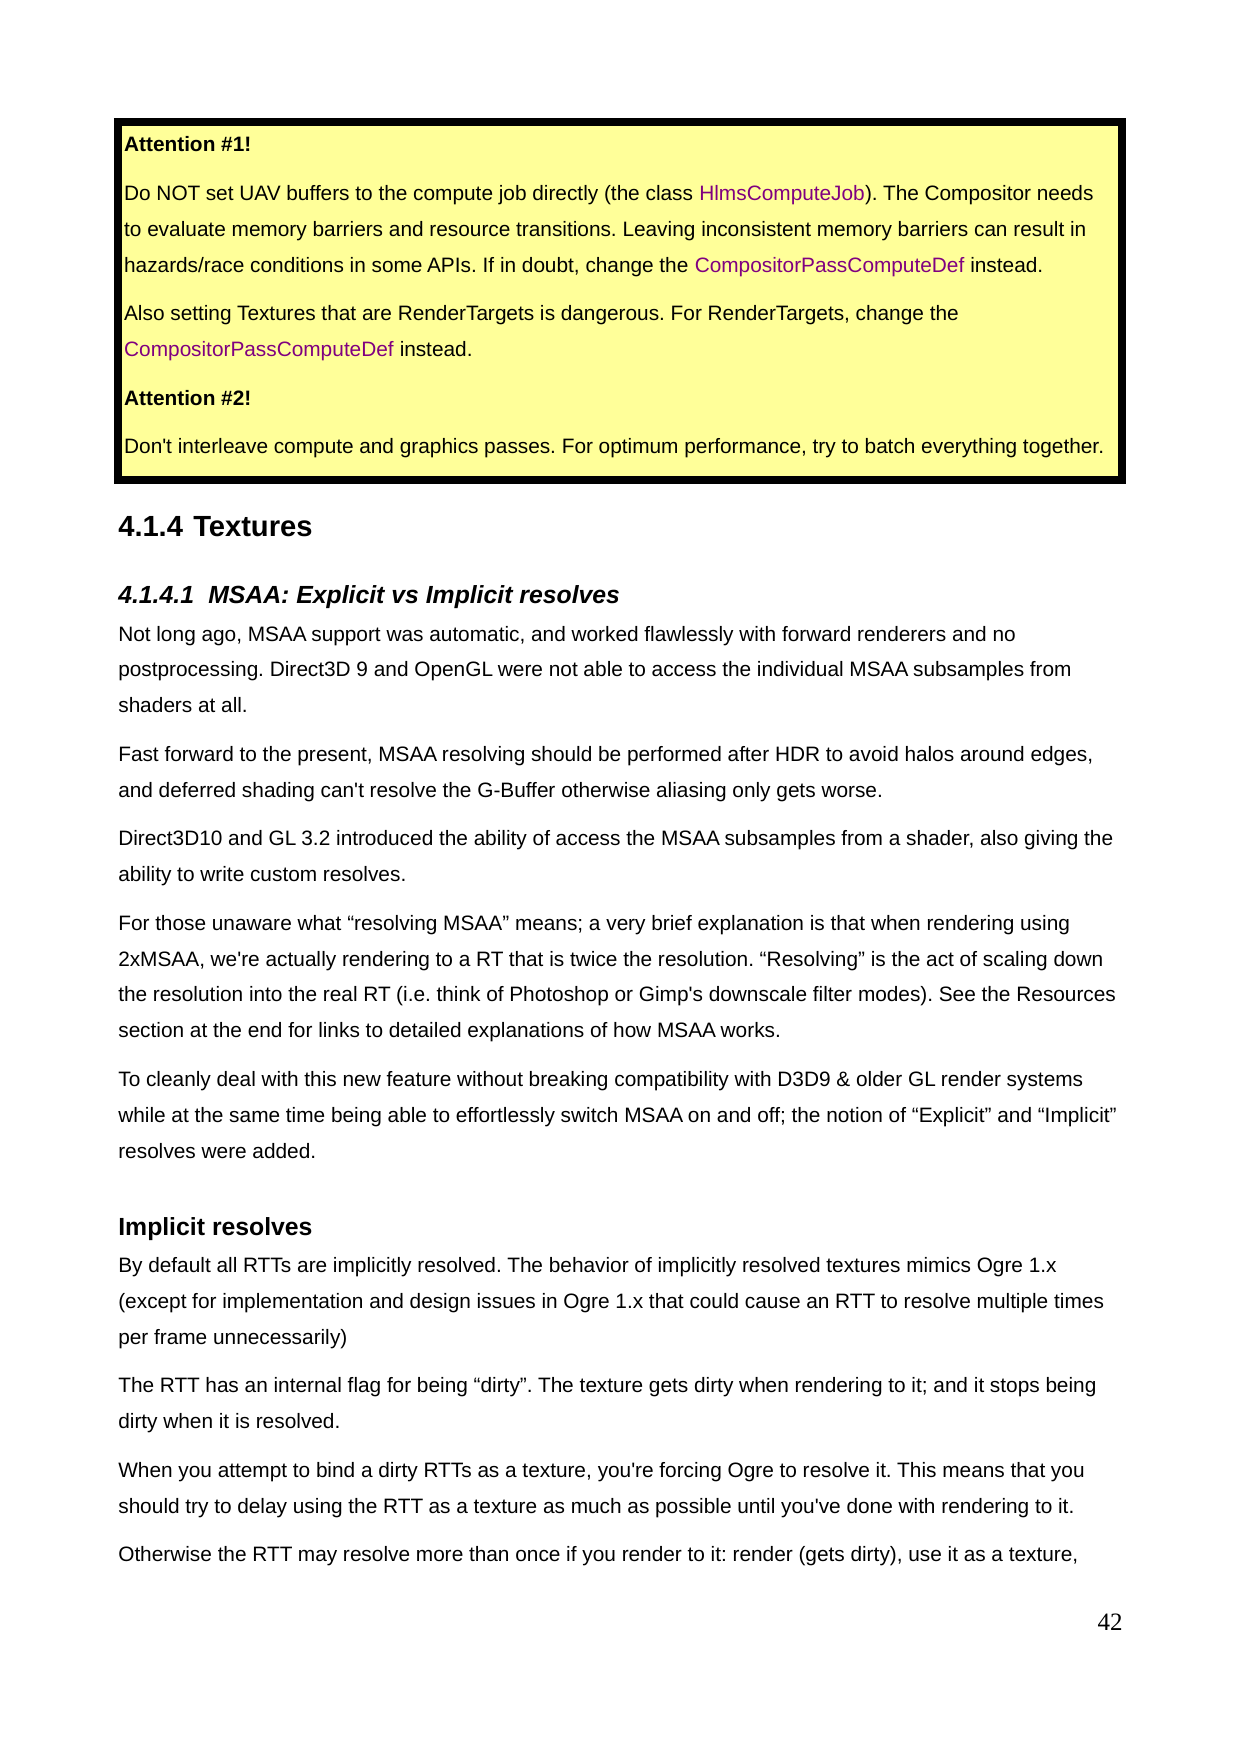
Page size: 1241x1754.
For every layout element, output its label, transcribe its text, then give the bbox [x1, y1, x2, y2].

text For those unaware what “resolving MSAA” means; a very brief explanation is that when rendering using 2xMSAA, we're actually rendering to a RT that is twice the resolution. “Resolving” is the act of scaling down the resolution into the real RT (i.e. think of Photoshop or Gimp's downscale filter modes). See the Resources section at the end for links to detailed explanations of how MSAA works. [118, 910, 1122, 1042]
subtitle Implicit resolves [118, 1212, 1122, 1241]
text Direct3D10 and GL 3.2 introduced the ability of access the MSAA subsamples from a shader, also giving the ability to write custom resolves. [118, 826, 1122, 886]
subtitle MSAA: Explicit vs Implicit resolves [118, 580, 1122, 609]
text Otherwise the RTT may resolve more than once if you render to it: render (gets dirty), use it as a texture, [118, 1542, 1122, 1566]
text To cleanly deal with this new feature without breaking compatibility with D3D9 & older GL render systems while at the same time being able to effortlessly switch MSAA on and off; the notion of “Explicit” and “Implicit” resolves were added. [118, 1067, 1122, 1162]
text Fast forward to the present, MSAA resolving should be performed after HDR to avoid halos around edges, and deferred shading can't resolve the G-Buffer otherwise aliasing only gets worse. [118, 742, 1122, 802]
table_header Attention #1! Do NOT set UAV buffers to the compute job directly (the class HlmsComputeJob). The Compositor needs to evaluate memory barriers and resource transitions. Leaving inconsistent memory barriers can result in hazards/race conditions in some APIs. If in doubt, change the CompositorPassComputeDef instead. Also setting Textures that are RenderTargets is dangerous. For RenderTargets, change the CompositorPassComputeDef instead. Attention #2! Don't interleave compute and graphics passes. For optimum performance, try to batch everything together. [122, 126, 1118, 476]
text When you attempt to bind a dirty RTTs as a texture, you're forcing Ogre to resolve it. This means that you should try to delay using the RTT as a texture as much as possible until you've done with rendering to it. [118, 1458, 1122, 1518]
text The RTT has an internal flag for being “dirty”. The texture gets dirty when rendering to it; and it stops being dirty when it is resolved. [118, 1373, 1122, 1433]
text Not long ago, MSAA support was automatic, and worked flawlessly with forward renderers and no postprocessing. Direct3D 9 and OpenGL were not able to access the individual MSAA subsamples from shaders at all. [118, 621, 1122, 717]
text By default all RTTs are implicitly resolved. The behavior of implicitly resolved textures mimics Ogre 1.x (except for implementation and design issues in Ogre 1.x that could cause an RTT to resolve multiple times per frame unnecessarily) [118, 1253, 1122, 1349]
subtitle Textures [118, 509, 1122, 543]
